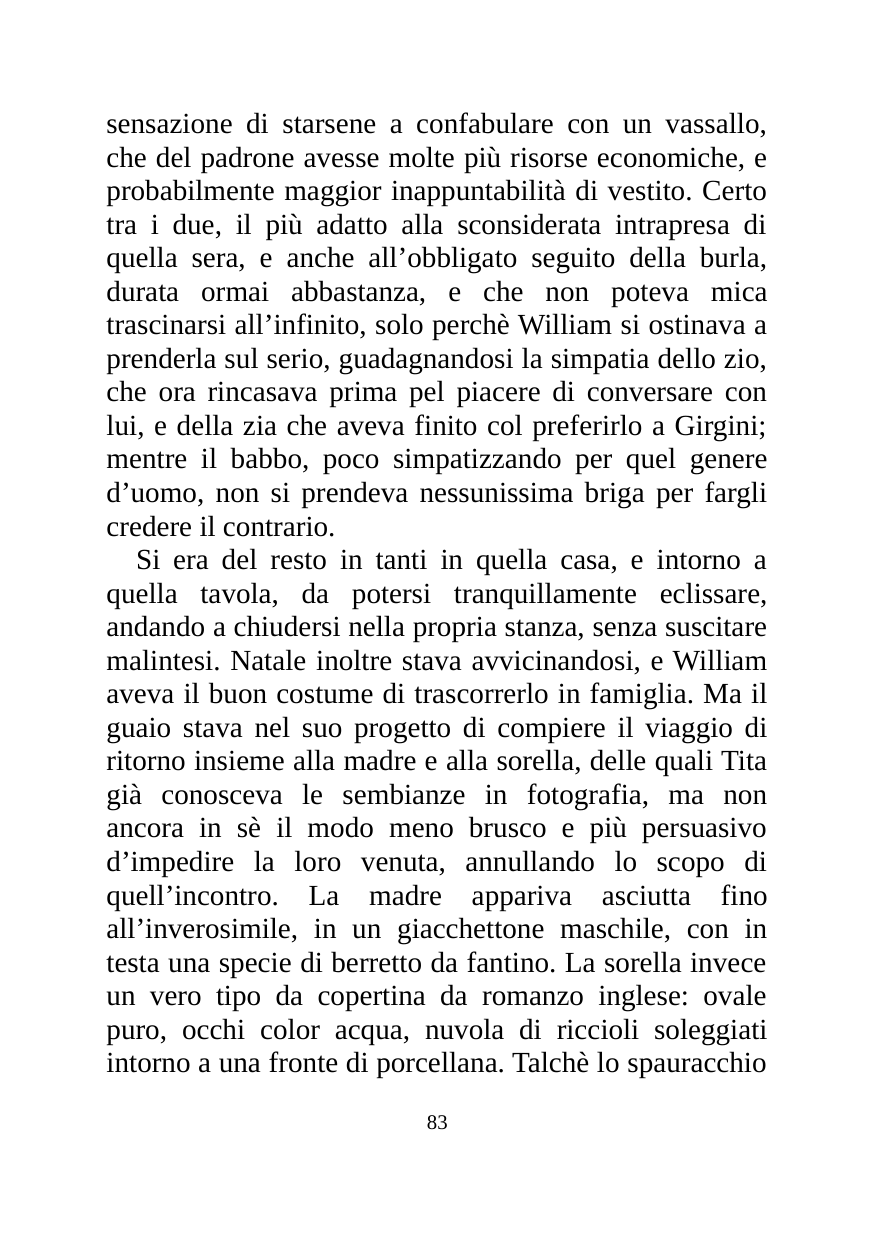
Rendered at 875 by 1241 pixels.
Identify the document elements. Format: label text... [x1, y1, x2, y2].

text Si era del resto in tanti in quella casa, e intorno a quella tavola, da potersi tranquillamente eclissare, andando a chiudersi nella propria stanza, senza suscitare malintesi. Natale inoltre stava avvicinandosi, e William aveva il buon costume di trascorrerlo in famiglia. Ma il guaio stava nel suo progetto di compiere il viaggio di ritorno insieme alla madre e alla sorella, delle quali Tita già conosceva le sembianze in fotografia, ma non ancora in sè il modo meno brusco e più persuasivo d’impedire la loro venuta, annullando lo scopo di quell’incontro. La madre appariva asciutta fino all’inverosimile, in un giacchettone maschile, con in testa una specie di berretto da fantino. La sorella invece un vero tipo da copertina da romanzo inglese: ovale puro, occhi color acqua, nuvola di riccioli soleggiati intorno a una fronte di porcellana. Talchè lo spauracchio [106, 542, 768, 1079]
text sensazione di starsene a confabulare con un vassallo, che del padrone avesse molte più risorse economiche, e probabilmente maggior inappuntabilità di vestito. Certo tra i due, il più adatto alla sconsiderata intrapresa di quella sera, e anche all’obbligato seguito della burla, durata ormai abbastanza, e che non poteva mica trascinarsi all’infinito, solo perchè William si ostinava a prenderla sul serio, guadagnandosi la simpatia dello zio, che ora rincasava prima pel piacere di conversare con lui, e della zia che aveva finito col preferirlo a Girgini; mentre il babbo, poco simpatizzando per quel genere d’uomo, non si prendeva nessunissima briga per fargli credere il contrario. [106, 106, 768, 542]
